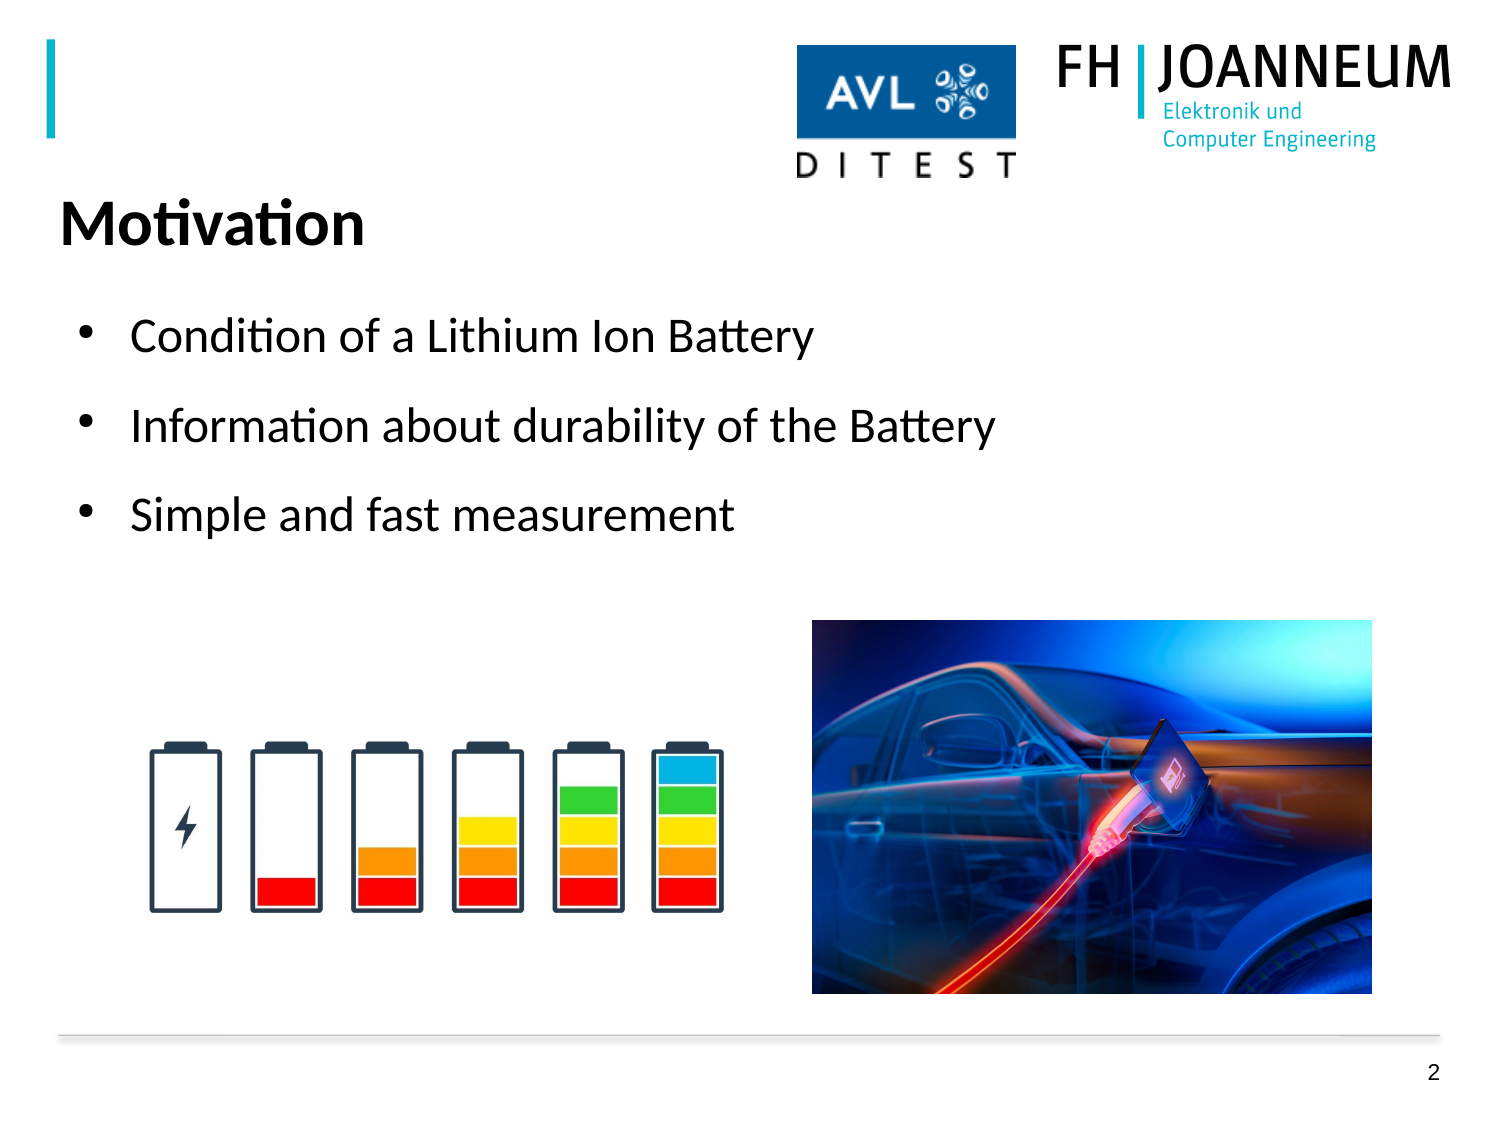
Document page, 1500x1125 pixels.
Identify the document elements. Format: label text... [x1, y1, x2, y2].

picture [812, 620, 1372, 994]
title Motivation [44, 178, 1456, 266]
picture [1053, 34, 1461, 162]
picture [797, 45, 1016, 178]
list Condition of a Lithium Ion Battery Information about durability of the Battery Simple and fast measurement [44, 295, 1456, 1000]
picture [52, 37, 57, 140]
picture [88, 679, 778, 975]
